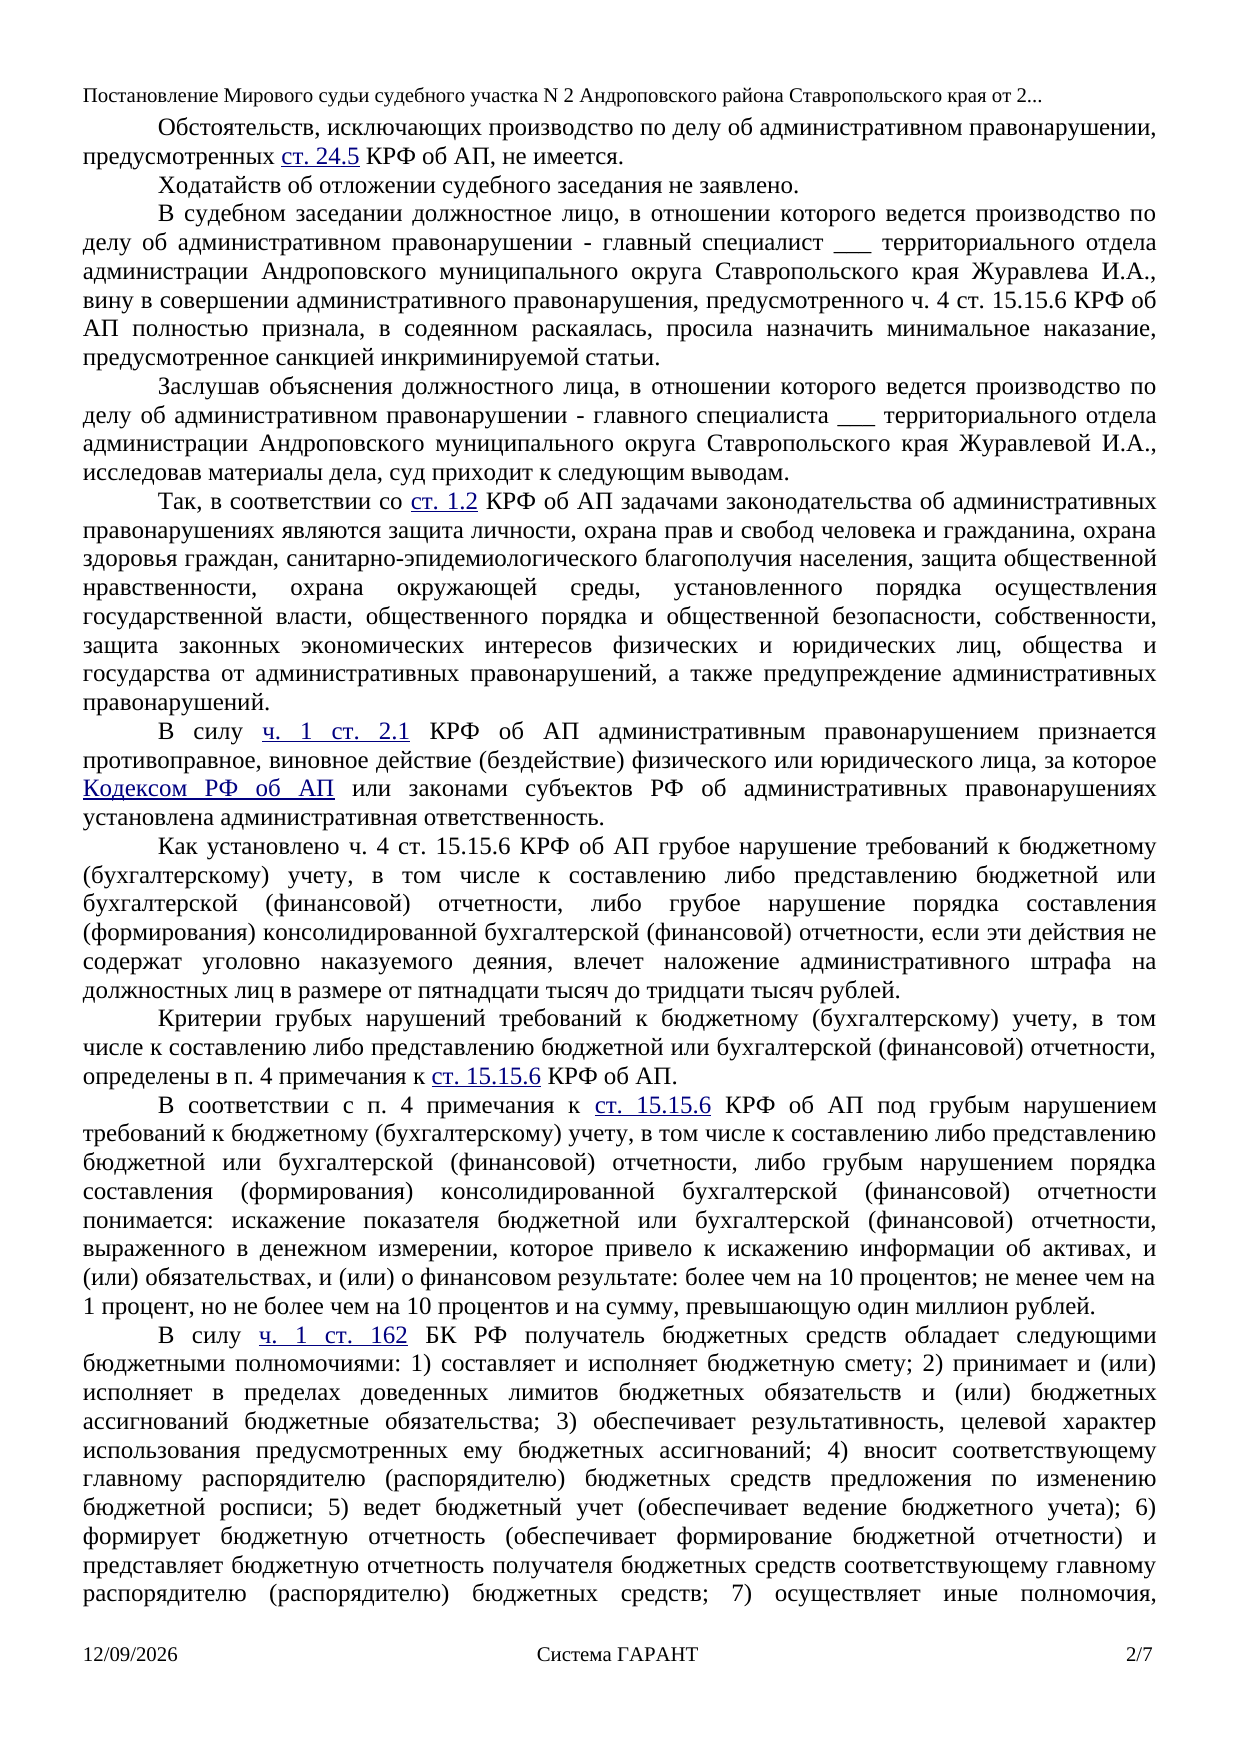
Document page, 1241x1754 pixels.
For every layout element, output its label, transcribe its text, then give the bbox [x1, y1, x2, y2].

text Обстоятельств, исключающих производство по делу об административном правонарушении, предусмотренных ст. 24.5 КРФ об АП, не имеется. [83, 112, 1157, 170]
text В силу ч. 1 ст. 162 БК РФ получатель бюджетных средств обладает следующими бюджетными полномочиями: 1) составляет и исполняет бюджетную смету; 2) принимает и (или) исполняет в пределах доведенных лимитов бюджетных обязательств и (или) бюджетных ассигнований бюджетные обязательства; 3) обеспечивает результативность, целевой характер использования предусмотренных ему бюджетных ассигнований; 4) вносит соответствующему главному распорядителю (распорядителю) бюджетных средств предложения по изменению бюджетной росписи; 5) ведет бюджетный учет (обеспечивает ведение бюджетного учета); 6) формирует бюджетную отчетность (обеспечивает формирование бюджетной отчетности) и представляет бюджетную отчетность получателя бюджетных средств соответствующему главному распорядителю (распорядителю) бюджетных средств; 7) осуществляет иные полномочия, [83, 1320, 1157, 1607]
text Критерии грубых нарушений требований к бюджетному (бухгалтерскому) учету, в том числе к составлению либо представлению бюджетной или бухгалтерской (финансовой) отчетности, определены в п. 4 примечания к ст. 15.15.6 КРФ об АП. [83, 1003, 1157, 1090]
text В силу ч. 1 ст. 2.1 КРФ об АП административным правонарушением признается противоправное, виновное действие (бездействие) физического или юридического лица, за которое Кодексом РФ об АП или законами субъектов РФ об административных правонарушениях установлена административная ответственность. [83, 716, 1157, 831]
text Так, в соответствии со ст. 1.2 КРФ об АП задачами законодательства об административных правонарушениях являются защита личности, охрана прав и свобод человека и гражданина, охрана здоровья граждан, санитарно-эпидемиологического благополучия населения, защита общественной нравственности, охрана окружающей среды, установленного порядка осуществления государственной власти, общественного порядка и общественной безопасности, собственности, защита законных экономических интересов физических и юридических лиц, общества и государства от административных правонарушений, а также предупреждение административных правонарушений. [83, 486, 1157, 716]
text Как установлено ч. 4 ст. 15.15.6 КРФ об АП грубое нарушение требований к бюджетному (бухгалтерскому) учету, в том числе к составлению либо представлению бюджетной или бухгалтерской (финансовой) отчетности, либо грубое нарушение порядка составления (формирования) консолидированной бухгалтерской (финансовой) отчетности, если эти действия не содержат уголовно наказуемого деяния, влечет наложение административного штрафа на должностных лиц в размере от пятнадцати тысяч до тридцати тысяч рублей. [83, 831, 1157, 1003]
text Заслушав объяснения должностного лица, в отношении которого ведется производство по делу об административном правонарушении - главного специалиста ___ территориального отдела администрации Андроповского муниципального округа Ставропольского края Журавлевой И.А., исследовав материалы дела, суд приходит к следующим выводам. [83, 371, 1157, 486]
text В соответствии с п. 4 примечания к ст. 15.15.6 КРФ об АП под грубым нарушением требований к бюджетному (бухгалтерскому) учету, в том числе к составлению либо представлению бюджетной или бухгалтерской (финансовой) отчетности, либо грубым нарушением порядка составления (формирования) консолидированной бухгалтерской (финансовой) отчетности понимается: искажение показателя бюджетной или бухгалтерской (финансовой) отчетности, выраженного в денежном измерении, которое привело к искажению информации об активах, и (или) обязательствах, и (или) о финансовом результате: более чем на 10 процентов; не менее чем на 1 процент, но не более чем на 10 процентов и на сумму, превышающую один миллион рублей. [83, 1090, 1157, 1320]
text В судебном заседании должностное лицо, в отношении которого ведется производство по делу об административном правонарушении - главный специалист ___ территориального отдела администрации Андроповского муниципального округа Ставропольского края Журавлева И.А., вину в совершении административного правонарушения, предусмотренного ч. 4 ст. 15.15.6 КРФ об АП полностью признала, в содеянном раскаялась, просила назначить минимальное наказание, предусмотренное санкцией инкриминируемой статьи. [83, 198, 1157, 371]
text Ходатайств об отложении судебного заседания не заявлено. [83, 170, 1157, 198]
